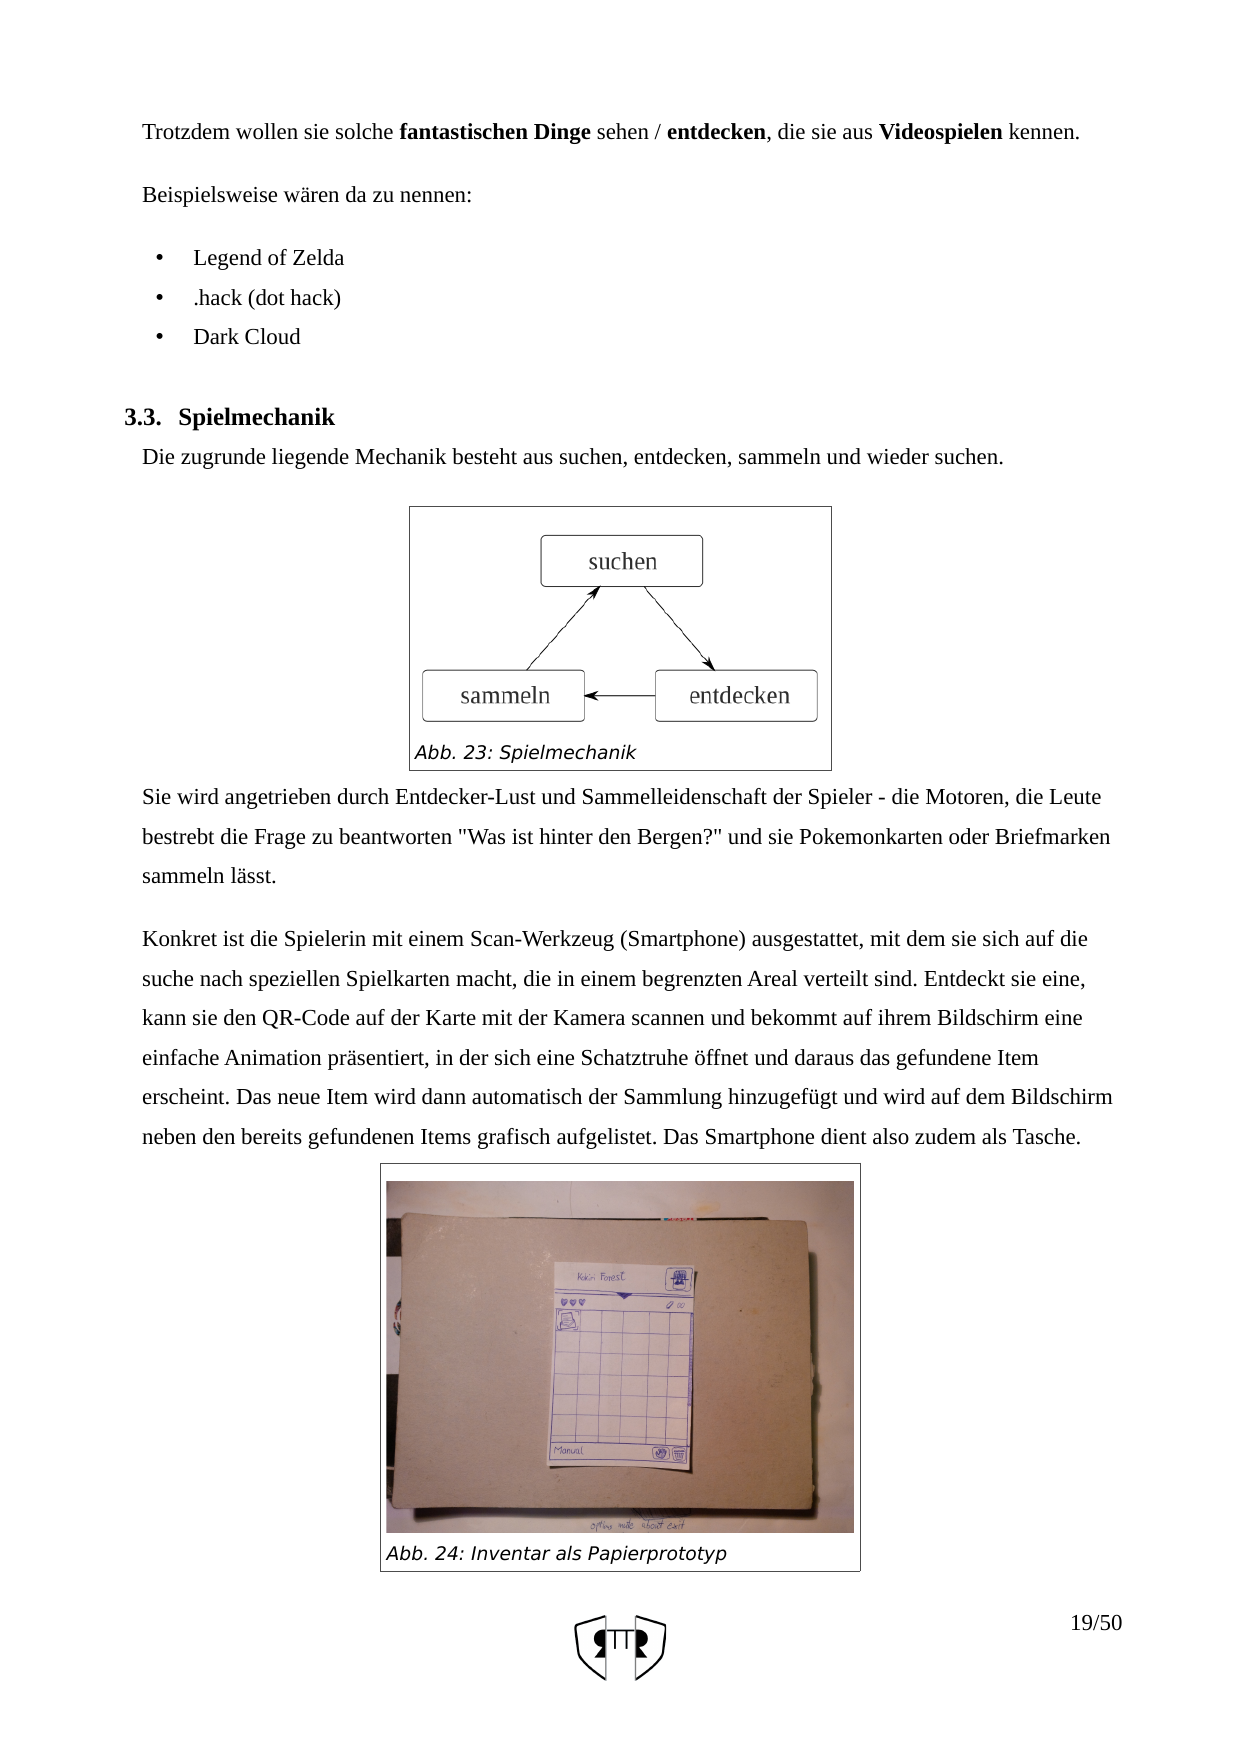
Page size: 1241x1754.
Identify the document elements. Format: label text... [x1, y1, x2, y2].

picture [414, 524, 826, 732]
text Konkret ist die Spielerin mit einem Scan-Werkzeug (Smartphone) ausgestattet, mit dem sie sich auf die suche nach speziellen Spielkarten macht, die in einem begrenzten Areal verteilt sind. Entdeckt sie eine, kann sie den QR-Code auf der Karte mit der Kamera scannen und bekommt auf ihrem Bildschirm eine einfache Animation präsentiert, in der sich eine Schatztruhe öffnet und daraus das gefundene Item erscheint. Das neue Item wird dann automatisch der Sammlung hinzugefügt und wird auf dem Bildschirm neben den bereits gefundenen Items grafisch aufgelistet. Das Smartphone dient also zudem als Tasche. [142, 926, 1122, 1149]
list .hack (dot hack) [156, 284, 1122, 310]
picture [574, 1615, 667, 1681]
picture [386, 1181, 854, 1533]
list Legend of Zelda [156, 244, 1122, 271]
text [381, 1164, 860, 1571]
list Dark Cloud [156, 323, 1122, 350]
text Beispielsweise wären da zu nennen: [142, 181, 1122, 208]
text Sie wird angetrieben durch Entdecker-Lust und Sammelleidenschaft der Spieler - die Motoren, die Leute bestrebt die Frage zu beantworten "Was ist hinter den Bergen?" und sie Pokemonkarten oder Briefmarken sammeln lässt. [142, 506, 1122, 889]
text Abb. 23: Spielmechanik [415, 732, 826, 764]
text Abb. 24: Inventar als Papierprototyp [386, 1533, 854, 1565]
subtitle Spielmechanik [124, 402, 1122, 431]
text Die zugrunde liegende Mechanik besteht aus suchen, entdecken, sammeln und wieder suchen. [142, 443, 1122, 469]
text Trotzdem wollen sie solche fantastischen Dinge sehen / entdecken, die sie aus Videospielen kennen. [142, 118, 1122, 144]
